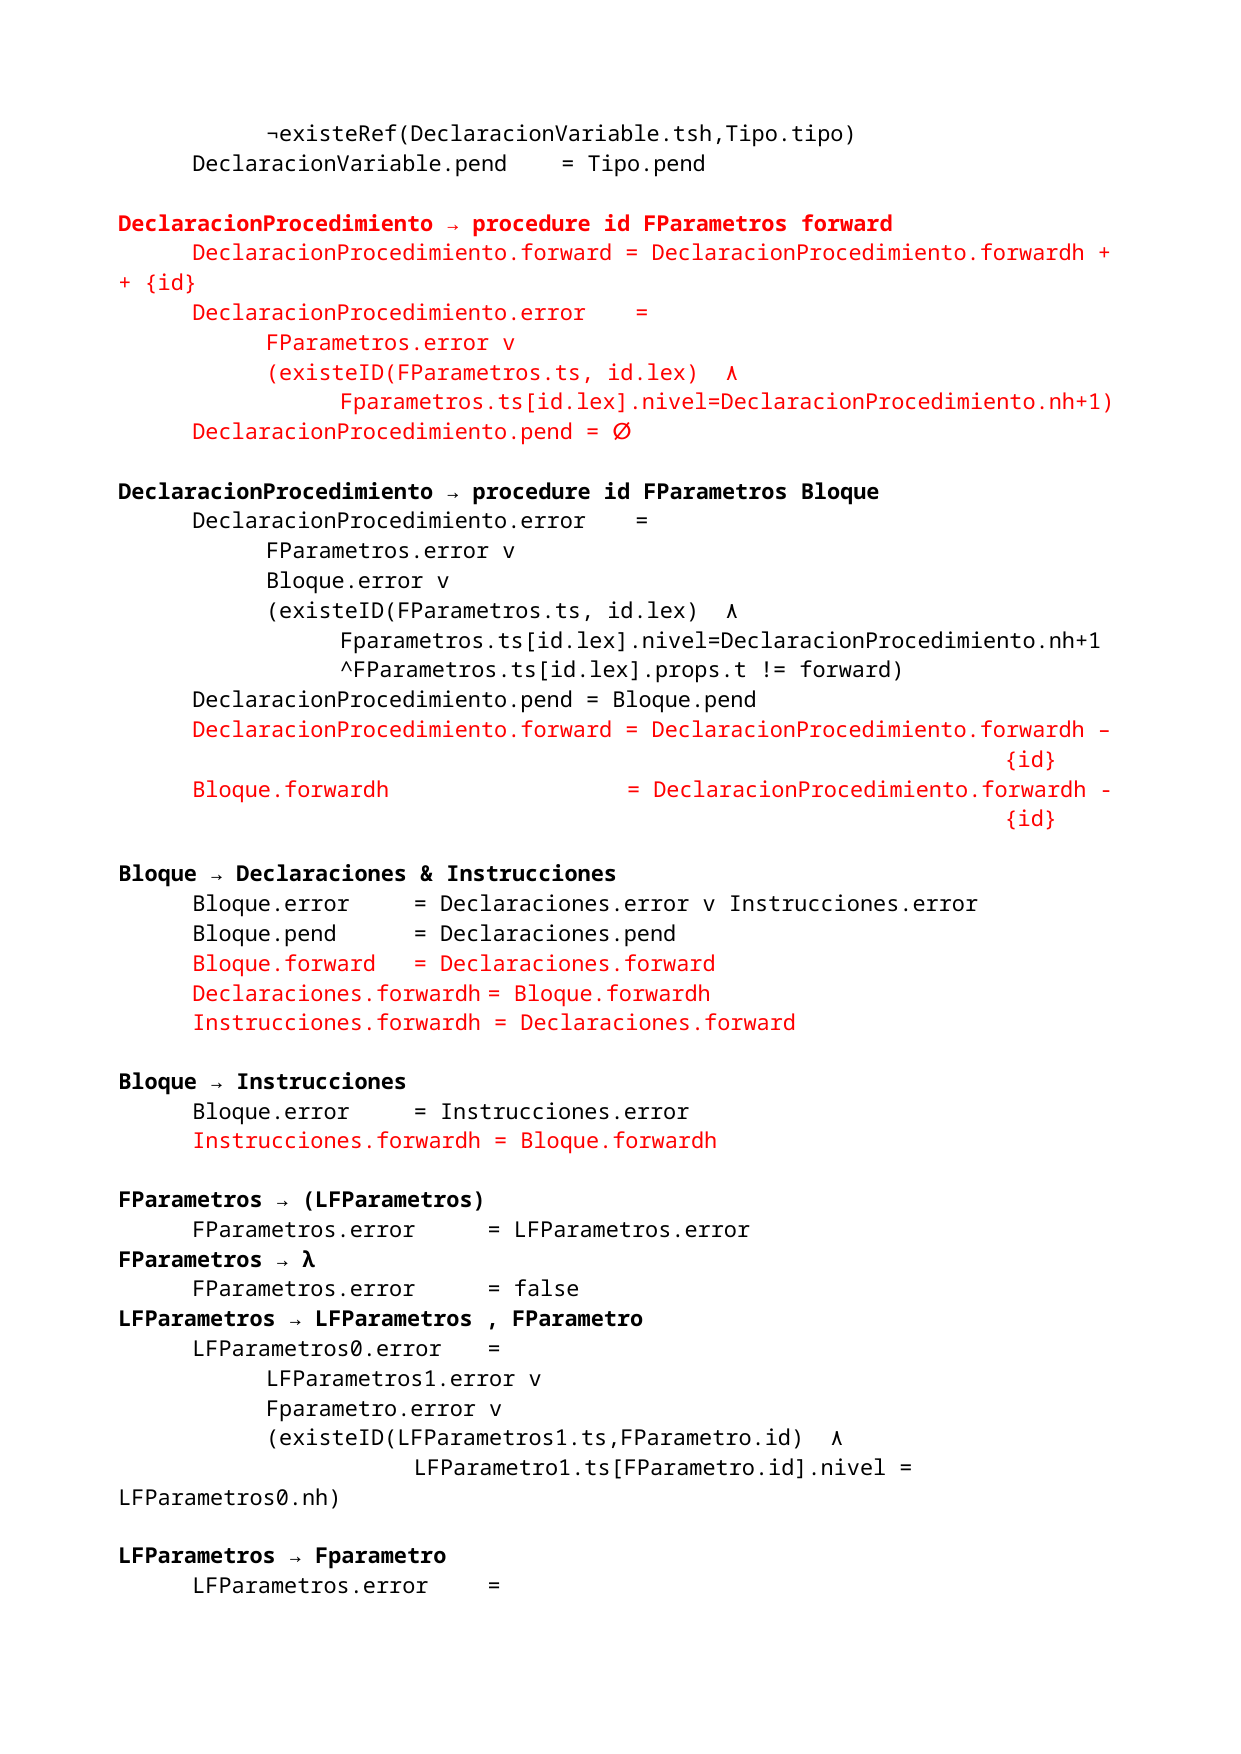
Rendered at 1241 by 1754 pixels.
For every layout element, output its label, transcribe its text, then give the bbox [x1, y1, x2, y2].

text DeclaracionProcedimiento → procedure id FParametros forward [118, 207, 1122, 237]
text LFParametros → LFParametros , FParametro [118, 1303, 1122, 1333]
text DeclaracionProcedimiento.forward = DeclaracionProcedimiento.forwardh ++ {id} [118, 237, 1122, 297]
text FParametros → (LFParametros) [118, 1184, 1122, 1214]
text DeclaracionVariable.pend = Tipo.pend [118, 148, 1122, 178]
text DeclaracionProcedimiento.pend = ⵁ [118, 416, 1122, 446]
text Fparametros.ts[id.lex].nivel=DeclaracionProcedimiento.nh+1 ^FParametros.ts[id.lex].props.t != forward) [118, 624, 1122, 684]
text Instrucciones.forwardh = Bloque.forwardh [118, 1125, 1122, 1155]
text Instrucciones.forwardh = Declaraciones.forward [118, 1007, 1122, 1037]
text Bloque.forwardh = DeclaracionProcedimiento.forwardh - {id} [118, 773, 1122, 833]
text LFParametros → Fparametro [118, 1540, 1122, 1570]
text Bloque.pend = Declaraciones.pend [118, 918, 1122, 948]
text Bloque.error = Instrucciones.error [118, 1096, 1122, 1125]
text FParametros → λ [118, 1243, 1122, 1273]
text LFParametros1.error v [118, 1363, 1122, 1392]
text DeclaracionProcedimiento.error = [118, 297, 1122, 327]
text (existeID(FParametros.ts, id.lex) ٨ [118, 356, 1122, 386]
text Bloque.error = Declaraciones.error v Instrucciones.error [118, 888, 1122, 918]
text DeclaracionProcedimiento.forward = DeclaracionProcedimiento.forwardh – {id} [118, 714, 1122, 773]
text Bloque → Declaraciones & Instrucciones [118, 858, 1122, 888]
text FParametros.error = LFParametros.error [118, 1214, 1122, 1243]
text FParametros.error v [118, 327, 1122, 356]
text DeclaracionProcedimiento.error = [118, 505, 1122, 535]
text FParametros.error v [118, 535, 1122, 565]
text DeclaracionProcedimiento.pend = Bloque.pend [118, 684, 1122, 714]
text FParametros.error = false [118, 1273, 1122, 1303]
text Bloque.error v [118, 565, 1122, 595]
text Declaraciones.forwardh = Bloque.forwardh [118, 977, 1122, 1007]
text Fparametros.ts[id.lex].nivel=DeclaracionProcedimiento.nh+1) [118, 386, 1122, 416]
text Bloque.forward = Declaraciones.forward [118, 948, 1122, 977]
text Bloque → Instrucciones [118, 1066, 1122, 1096]
text ¬existeRef(DeclaracionVariable.tsh,Tipo.tipo) [118, 118, 1122, 148]
text LFParametros.error = [118, 1570, 1122, 1600]
text Fparametro.error v (existeID(LFParametros1.ts,FParametro.id) ٨ LFParametro1.ts[FParametro.id].nivel = LFParametros0.nh) [118, 1392, 1122, 1512]
text (existeID(FParametros.ts, id.lex) ٨ [118, 595, 1122, 624]
text DeclaracionProcedimiento → procedure id FParametros Bloque [118, 476, 1122, 505]
text LFParametros0.error = [118, 1333, 1122, 1363]
